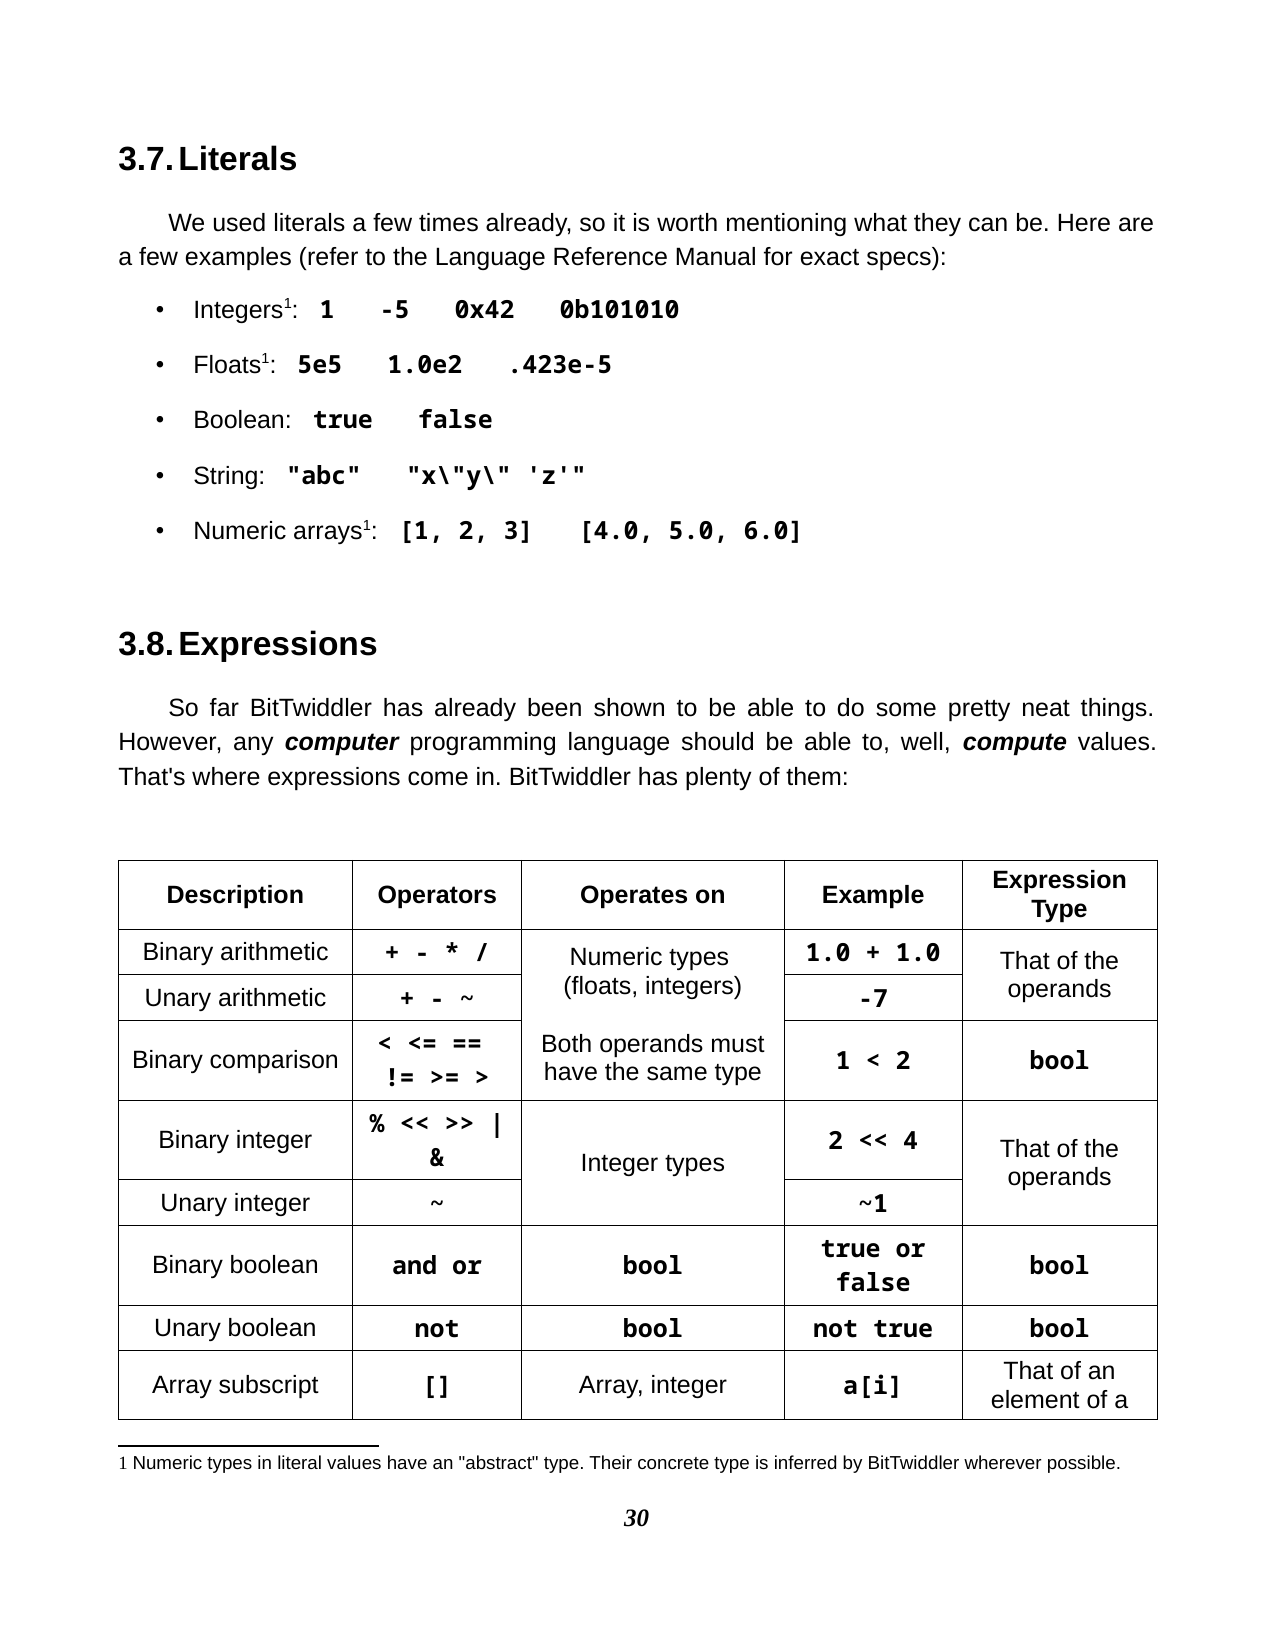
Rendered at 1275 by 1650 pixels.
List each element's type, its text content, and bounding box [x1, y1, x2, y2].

table_cell -7 [785, 975, 962, 1020]
table_cell not [353, 1306, 521, 1350]
table_cell That of the operands [963, 1101, 1157, 1225]
table_cell a[i] [785, 1351, 962, 1419]
table_header Example [785, 861, 962, 929]
list Floats1: 5e5 1.0e2 .423e-5 [156, 347, 1157, 381]
subtitle Expressions [118, 624, 1157, 663]
table_cell That of the operands [963, 930, 1157, 1020]
table_cell Unary boolean [119, 1306, 352, 1350]
table_cell Unary integer [119, 1180, 352, 1225]
table_cell ~ [353, 1180, 521, 1225]
table_cell Array subscript [119, 1351, 352, 1419]
table_cell Unary arithmetic [119, 975, 352, 1020]
table_cell not true [785, 1306, 962, 1350]
table_header Expression Type [963, 861, 1157, 929]
table_cell < <= == != >= > [353, 1021, 521, 1100]
table_cell That of an element of a [963, 1351, 1157, 1419]
table_cell [] [353, 1351, 521, 1419]
table_cell Binary comparison [119, 1021, 352, 1100]
list Boolean: true false [156, 402, 1157, 436]
table_cell bool [522, 1306, 784, 1350]
table_cell bool [963, 1306, 1157, 1350]
subtitle Literals [118, 139, 1157, 178]
table_cell 2 << 4 [785, 1101, 962, 1179]
table_cell and or [353, 1226, 521, 1305]
table_cell + - ~ [353, 975, 521, 1020]
table_header Description [119, 861, 352, 929]
table_cell + - * / [353, 930, 521, 974]
table_cell true or false [785, 1226, 962, 1305]
table_cell Binary arithmetic [119, 930, 352, 974]
table_cell bool [963, 1021, 1157, 1100]
table_cell Numeric types (floats, integers) Both operands must have the same type [522, 930, 784, 1100]
table_cell bool [963, 1226, 1157, 1305]
table_cell Integer types [522, 1101, 784, 1225]
table_header Operators [353, 861, 521, 929]
table_cell Binary boolean [119, 1226, 352, 1305]
table_cell % << >> | & [353, 1101, 521, 1179]
table_cell bool [522, 1226, 784, 1305]
list Numeric types in literal values have an "abstract" type. Their concrete type is inferred by BitTwiddler wherever possible. [118, 1452, 1157, 1474]
table_cell 1.0 + 1.0 [785, 930, 962, 974]
table_header Operates on [522, 861, 784, 929]
table_cell Array, integer [522, 1351, 784, 1419]
list Integers: 1 -5 0x42 0b101010 [156, 291, 1157, 325]
list String: "abc" "x\"y\" 'z'" [156, 458, 1157, 492]
text So far BitTwiddler has already been shown to be able to do some pretty neat things. However, any computer programming language should be able to, well, compute values. That's where expressions come in. BitTwiddler has plenty of them: [118, 693, 1157, 790]
list Numeric arrays1: [1, 2, 3] [4.0, 5.0, 6.0] [156, 513, 1157, 547]
table_cell 1 < 2 [785, 1021, 962, 1100]
text We used literals a few times already, so it is worth mentioning what they can be. Here are a few examples (refer to the Language Reference Manual for exact specs): [118, 208, 1157, 271]
table_cell Binary integer [119, 1101, 352, 1179]
table_cell ~1 [785, 1180, 962, 1225]
